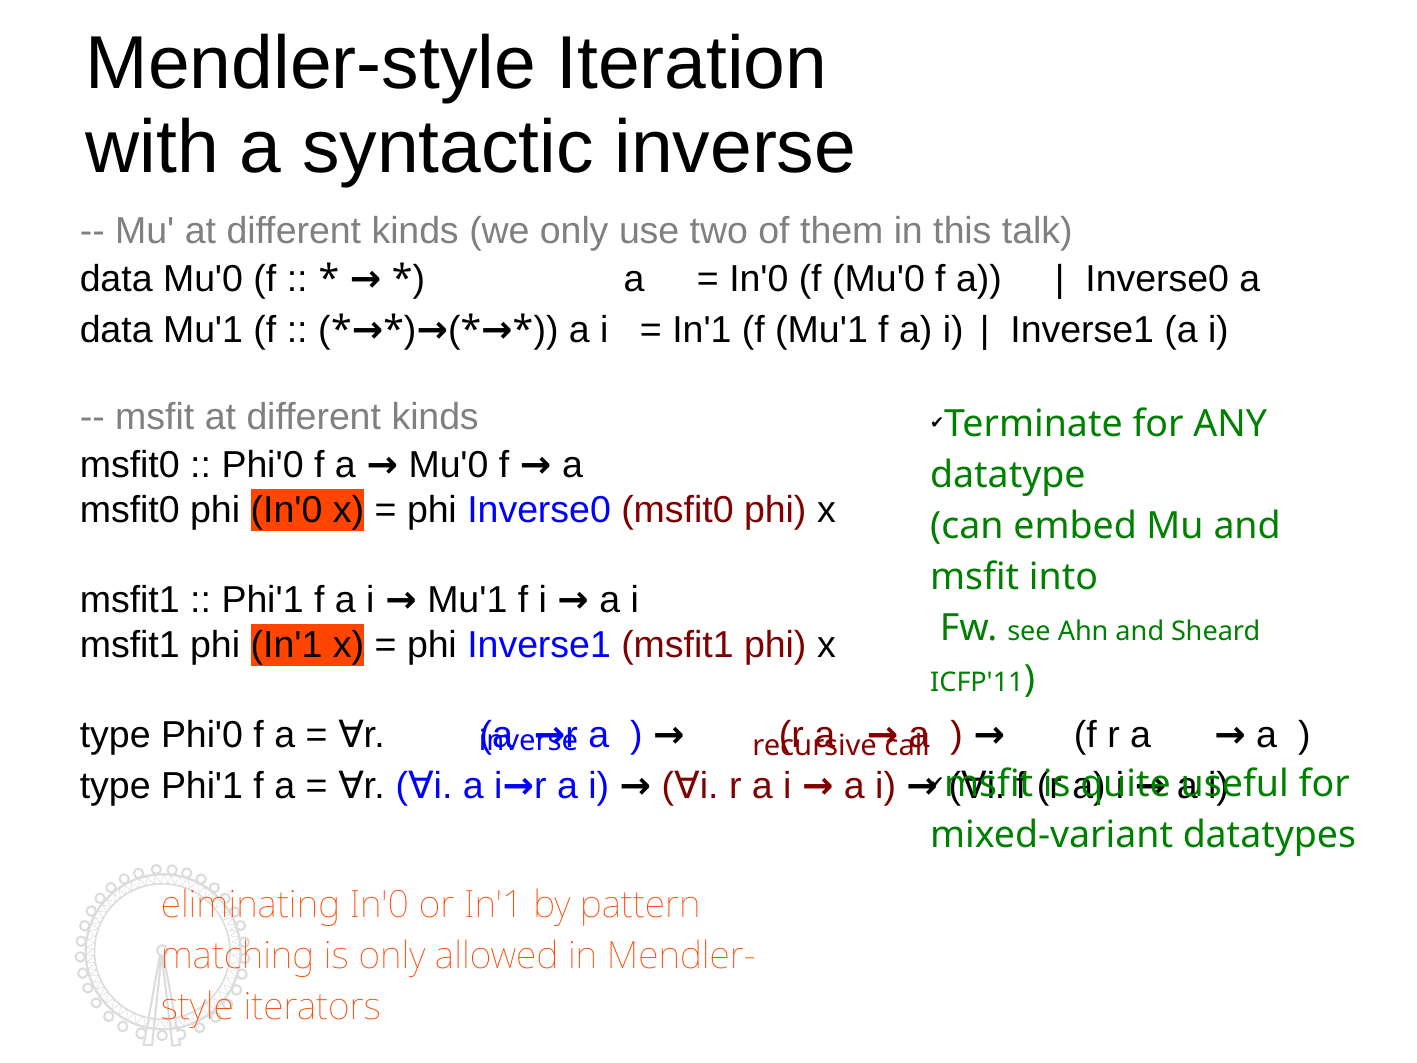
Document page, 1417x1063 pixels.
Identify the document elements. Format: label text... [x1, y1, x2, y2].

text_box Terminate for ANY datatype (can embed Mu and msfit into Fw. see Ahn and Sheard ICFP'11) msfit is quite useful for mixed-variant datatypes [913, 389, 1386, 661]
title Mendler-style Iteration with a syntactic inverse [70, 12, 1346, 195]
text_box eliminating In'0 or In'1 by pattern matching is only allowed in Mendler-style iterators [144, 869, 843, 959]
text_box inverse [421, 711, 636, 754]
subtitle -- Mu' at different kinds (we only use two of them in this talk) data Mu'0 (f :: * → *) a = In'0 (f (Mu'0 f a)) | Inverse0 a data Mu'1 (f :: (*→*)→(*→*)) a i = In'1 (f (Mu'1 f a) i) | Inverse1 (a i) -- msfit at different kinds msfit0 :: Phi'0 f a → Mu'0 f → a msfit0 phi (In'0 x) = phi Inverse0 (msfit0 phi) x msfit1 :: Phi'1 f a i → Mu'1 f i → a i msfit1 phi (In'1 x) = phi Inverse1 (msfit1 phi) x type Phi'0 f a = ∀r. (a →r a ) → (r a → a ) → (f r a → a ) type Phi'1 f a = ∀r. (∀i. a i→r a i) → (∀i. r a i → a i) → (∀i. f (r a) i → a i) [65, 202, 1334, 851]
text_box recursive call [734, 716, 948, 768]
